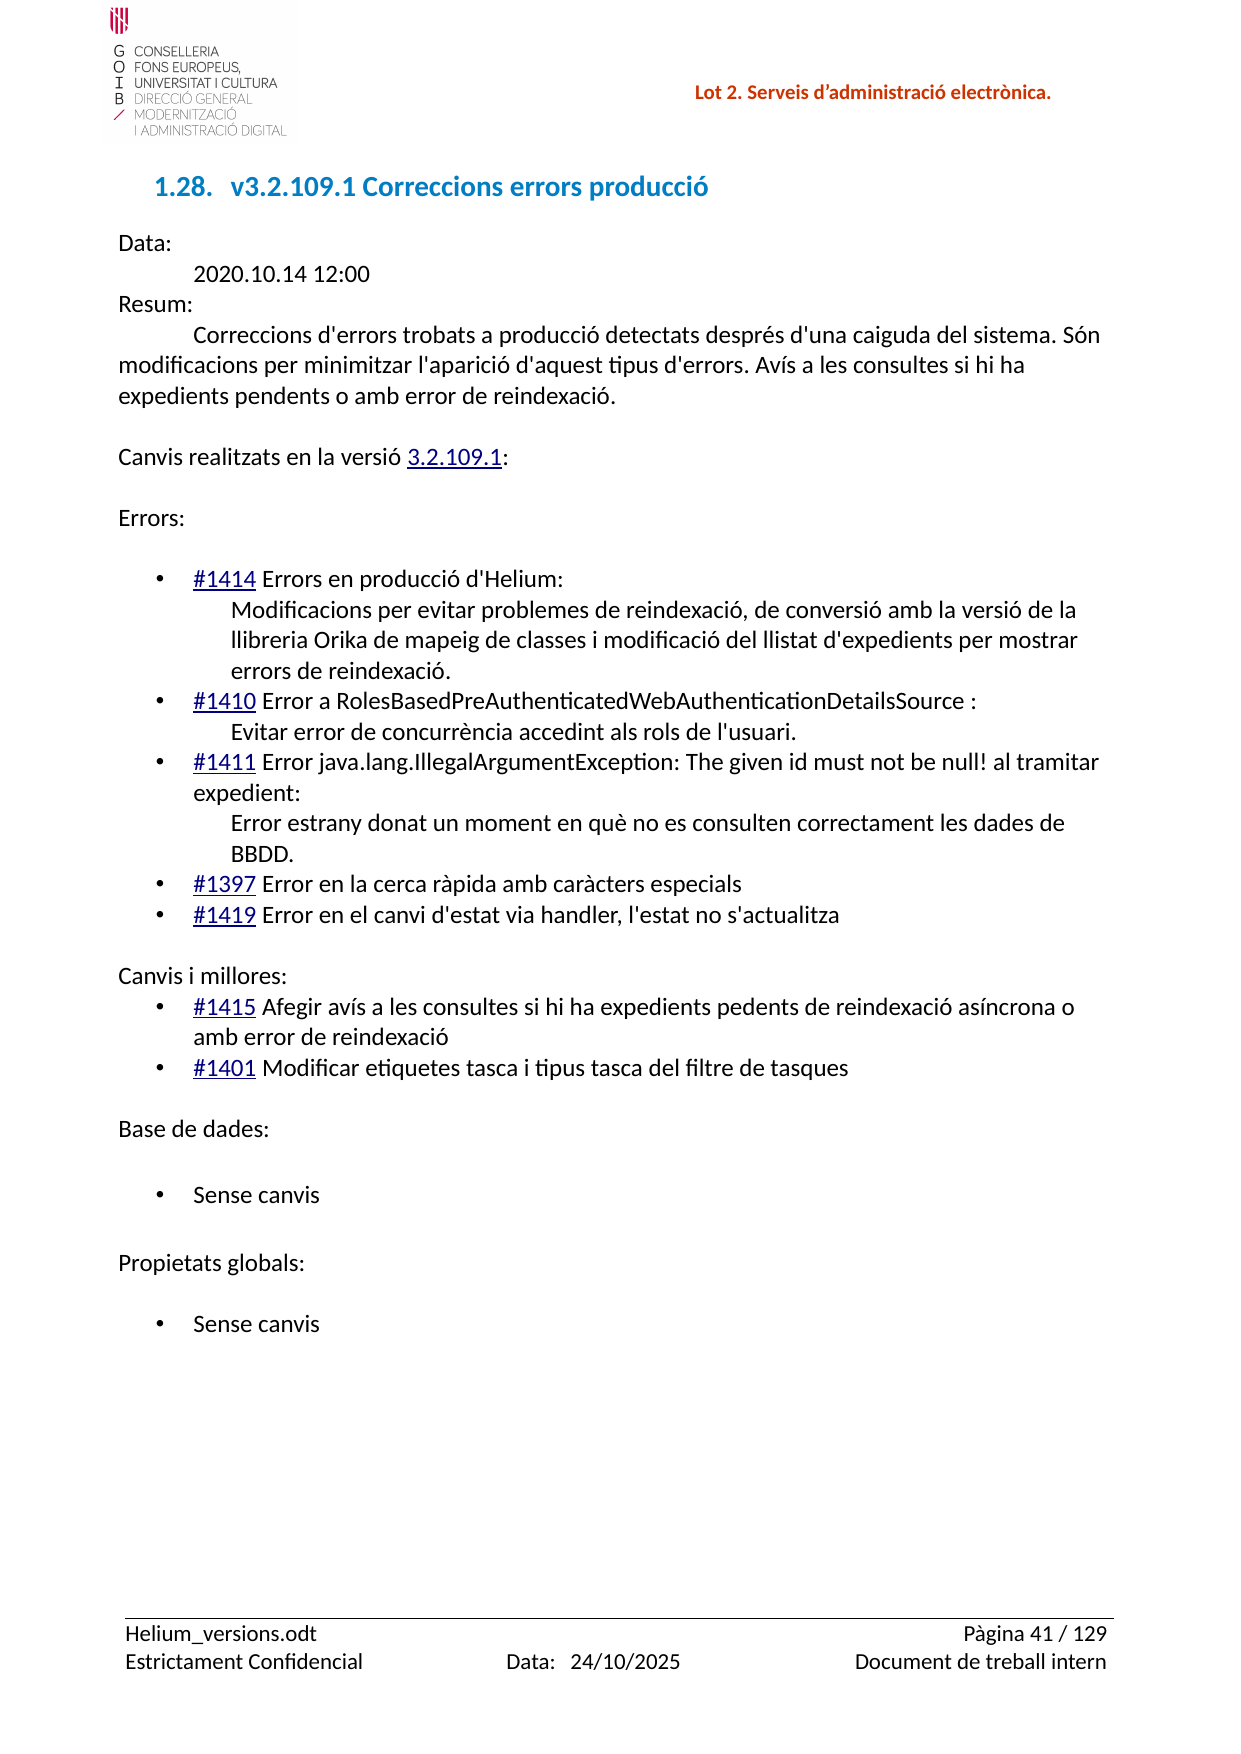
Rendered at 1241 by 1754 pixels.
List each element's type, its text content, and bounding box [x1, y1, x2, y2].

list #1401 Modificar etiquetes tasca i tipus tasca del filtre de tasques [156, 1052, 1122, 1082]
list #1411 Error java.lang.IllegalArgumentException: The given id must not be null! al tramitar expedient: [156, 746, 1122, 807]
list Evitar error de concurrència accedint als rols de l'usuari. [193, 716, 1122, 746]
text Data: [118, 228, 1122, 258]
text Resum: [118, 289, 1122, 319]
list Error estrany donat un moment en què no es consulten correctament les dades de BBDD. [193, 807, 1122, 868]
text Correccions d'errors trobats a producció detectats després d'una caiguda del sistema. Són modificacions per minimitzar l'aparició d'aquest tipus d'errors. Avís a les consultes si hi ha expedients pendents o amb error de reindexació. [118, 319, 1122, 411]
subtitle v3.2.109.1 Correccions errors producció [153, 168, 1122, 204]
text Canvis realitzats en la versió 3.2.109.1: [118, 441, 1122, 472]
text Propietats globals: [118, 1247, 1122, 1277]
list #1419 Error en el canvi d'estat via handler, l'estat no s'actualitza [156, 899, 1122, 929]
text Base de dades: [118, 1113, 1122, 1143]
picture [100, 0, 297, 144]
list #1414 Errors en producció d'Helium: [156, 563, 1122, 594]
text Canvis i millores: [118, 960, 1122, 991]
list #1415 Afegir avís a les consultes si hi ha expedients pedents de reindexació asíncrona o amb error de reindexació [156, 991, 1122, 1052]
list #1410 Error a RolesBasedPreAuthenticatedWebAuthenticationDetailsSource : [156, 685, 1122, 716]
list Sense canvis [156, 1308, 1122, 1338]
text Errors: [118, 502, 1122, 533]
list Sense canvis [156, 1180, 1122, 1210]
list #1397 Error en la cerca ràpida amb caràcters especials [156, 868, 1122, 899]
list Modificacions per evitar problemes de reindexació, de conversió amb la versió de la llibreria Orika de mapeig de classes i modificació del llistat d'expedients per mostrar errors de reindexació. [193, 594, 1122, 685]
text 2020.10.14 12:00 [118, 258, 1122, 289]
